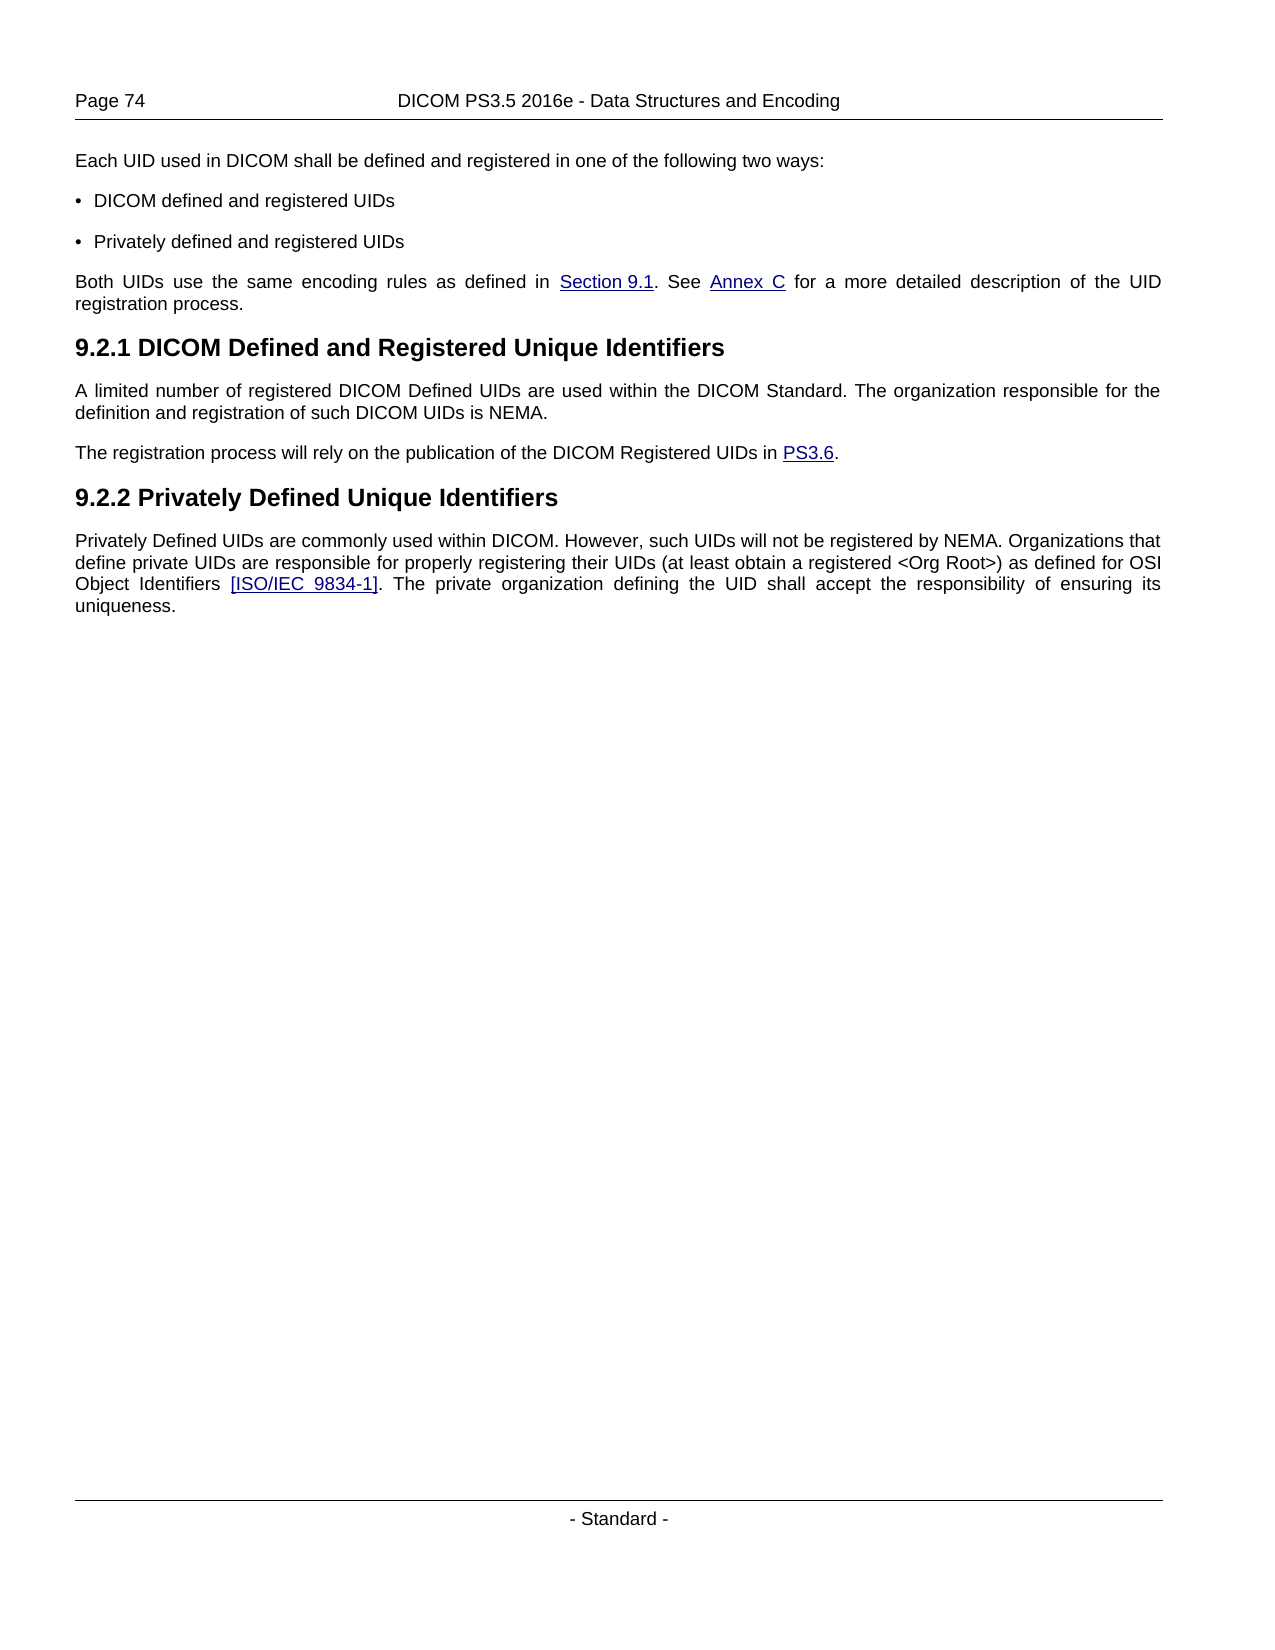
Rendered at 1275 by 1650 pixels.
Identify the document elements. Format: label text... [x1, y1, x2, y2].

list Privately defined and registered UIDs [75, 231, 1162, 252]
text 9.2.1 DICOM Defined and Registered Unique Identifiers [75, 333, 1162, 362]
text Each UID used in DICOM shall be defined and registered in one of the following two ways: [75, 150, 1162, 172]
text The registration process will rely on the publication of the DICOM Registered UIDs in PS3.6. [75, 442, 1162, 464]
text 9.2.2 Privately Defined Unique Identifiers [75, 482, 1162, 511]
list DICOM defined and registered UIDs [75, 190, 1162, 212]
text Both UIDs use the same encoding rules as defined in Section 9.1. See Annex C for a more detailed description of the UID registration process. [75, 271, 1162, 314]
text A limited number of registered DICOM Defined UIDs are used within the DICOM Standard. The organization responsible for the definition and registration of such DICOM UIDs is NEMA. [75, 380, 1162, 423]
text Privately Defined UIDs are commonly used within DICOM. However, such UIDs will not be registered by NEMA. Organizations that define private UIDs are responsible for properly registering their UIDs (at least obtain a registered <Org Root>) as defined for OSI Object Identifiers [ISO/IEC 9834-1]. The private organization defining the UID shall accept the responsibility of ensuring its uniqueness. [75, 530, 1162, 616]
